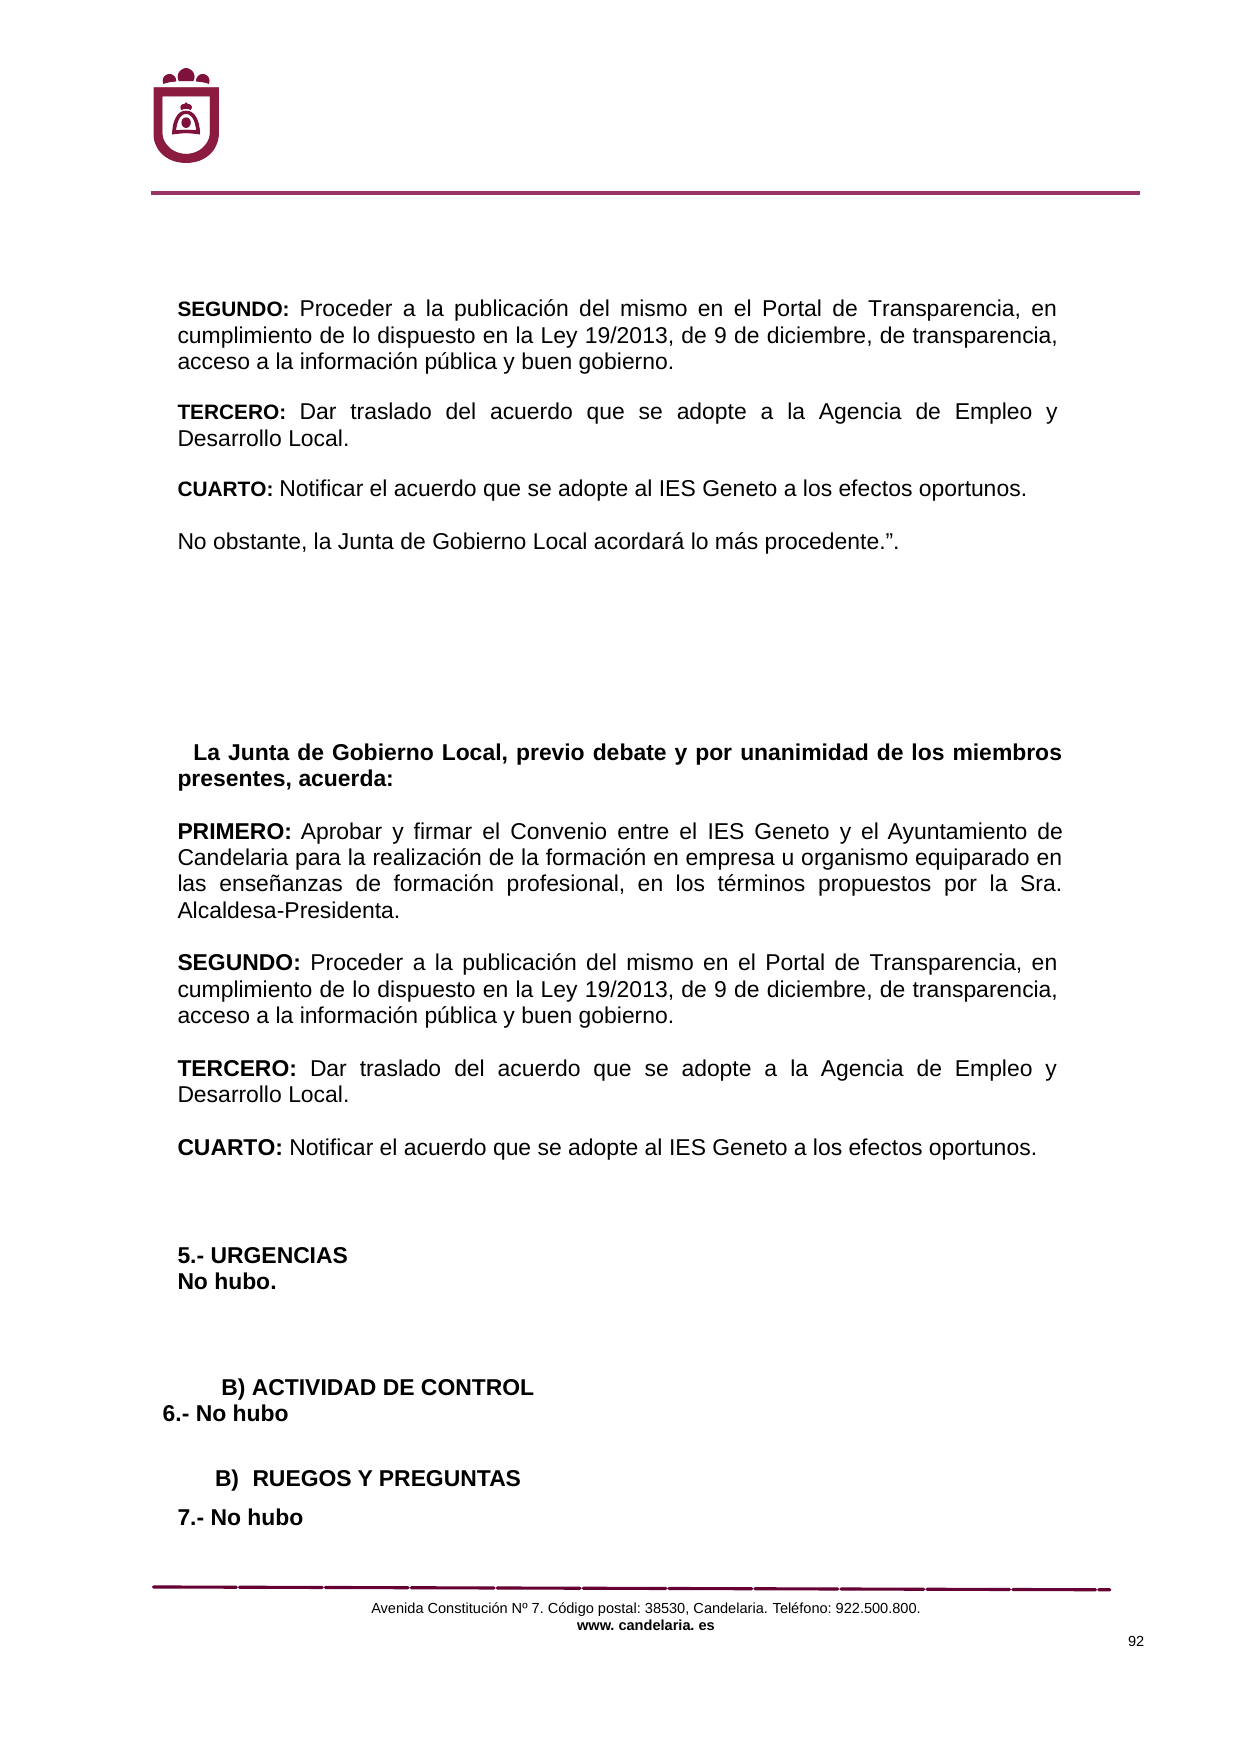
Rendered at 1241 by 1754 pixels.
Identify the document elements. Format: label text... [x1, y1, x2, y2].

text SEGUNDO: Proceder a la publicación del mismo en el Portal de Transparencia, en cumplimiento de lo dispuesto en la Ley 19/2013, de 9 de diciembre, de transparencia, acceso a la información pública y buen gobierno. [177, 295, 1058, 374]
text CUARTO: Notificar el acuerdo que se adopte al IES Geneto a los efectos oportunos. [177, 1134, 1058, 1160]
text 5.- URGENCIAS [177, 1242, 1063, 1268]
text La Junta de Gobierno Local, previo debate y por unanimidad de los miembros presentes, acuerda: [177, 738, 1063, 791]
text No hubo. [177, 1268, 1063, 1294]
list RUEGOS Y PREGUNTAS [215, 1465, 1063, 1491]
text B) ACTIVIDAD DE CONTROL [215, 1373, 1063, 1400]
text CUARTO: Notificar el acuerdo que se adopte al IES Geneto a los efectos oportunos. [177, 475, 1058, 501]
text 7.- No hubo [177, 1504, 1063, 1530]
text TERCERO: Dar traslado del acuerdo que se adopte a la Agencia de Empleo y Desarrollo Local. [177, 398, 1058, 451]
text No obstante, la Junta de Gobierno Local acordará lo más procedente.”. [177, 528, 1058, 554]
text 6.- No hubo [162, 1400, 1063, 1426]
text PRIMERO: Aprobar y firmar el Convenio entre el IES Geneto y el Ayuntamiento de Candelaria para la realización de la formación en empresa u organismo equiparado en las enseñanzas de formación profesional, en los términos propuestos por la Sra. Alcaldesa-Presidenta. [177, 818, 1063, 923]
text TERCERO: Dar traslado del acuerdo que se adopte a la Agencia de Empleo y Desarrollo Local. [177, 1055, 1058, 1107]
text SEGUNDO: Proceder a la publicación del mismo en el Portal de Transparencia, en cumplimiento de lo dispuesto en la Ley 19/2013, de 9 de diciembre, de transparencia, acceso a la información pública y buen gobierno. [177, 949, 1058, 1028]
